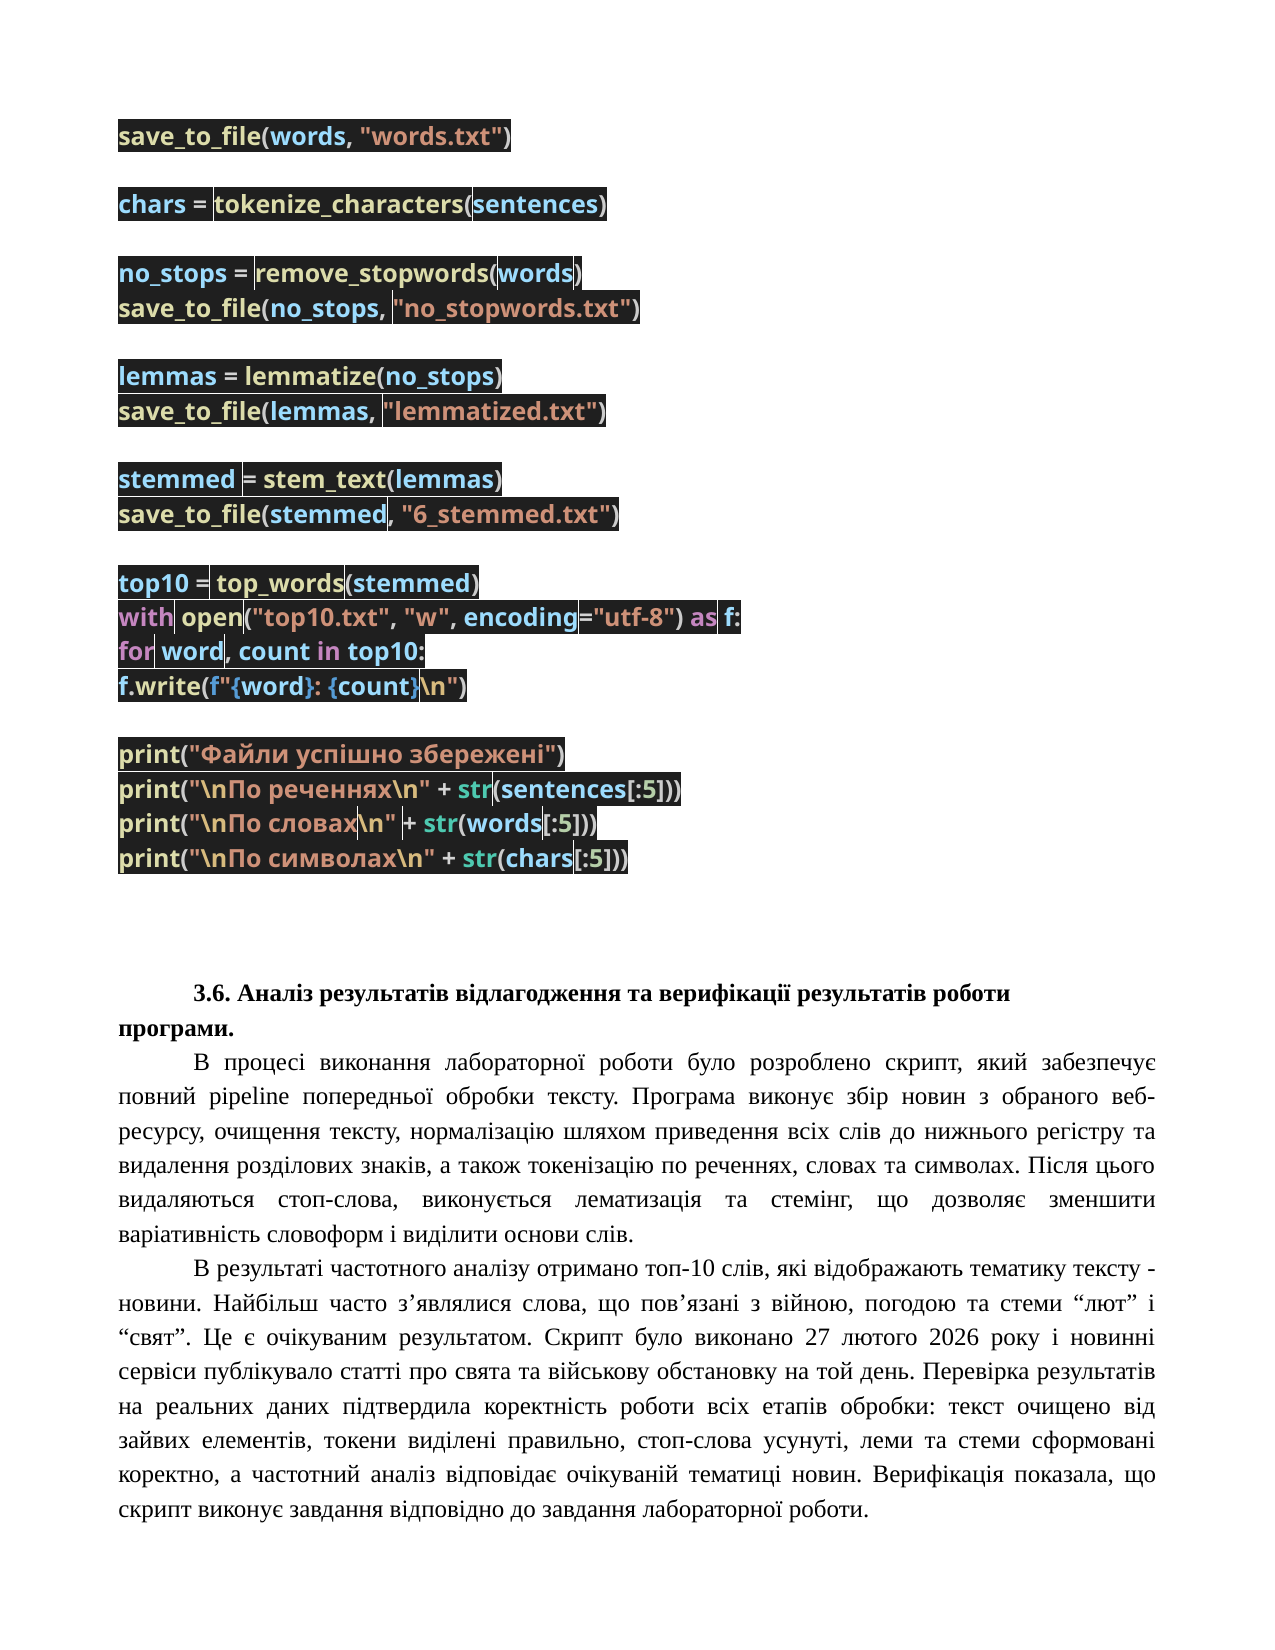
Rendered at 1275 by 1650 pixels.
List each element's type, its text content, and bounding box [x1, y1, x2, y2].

text top10 = top_words(stemmed) [118, 565, 1157, 599]
text save_to_file(words, "words.txt") [118, 118, 1157, 152]
text save_to_file(lemmas, "lemmatized.txt") [118, 393, 1157, 427]
text for word, count in top10: [118, 634, 1157, 668]
text f.write(f"{word}: {count}\n") [118, 668, 1157, 702]
text print("Файли успішно збережені") [118, 737, 1157, 771]
text В процесі виконання лабораторної роботи було розроблено скрипт, який забезпечує повний pipeline попередньої обробки тексту. Програма виконує збір новин з обраного веб-ресурсу, очищення тексту, нормалізацію шляхом приведення всіх слів до нижнього регістру та видалення розділових знаків, а також токенізацію по реченнях, словах та символах. Після цього видаляються стоп-слова, виконується лематизація та стемінг, що дозволяє зменшити варіативність словоформ і виділити основи слів. [118, 1041, 1157, 1248]
text lemmas = lemmatize(no_stops) [118, 359, 1157, 393]
text В результаті частотного аналізу отримано топ-10 слів, які відображають тематику тексту - новини. Найбільш часто з’являлися слова, що пов’язані з війною, погодою та стеми “лют” і “свят”. Це є очікуваним результатом. Скрипт було виконано 27 лютого 2026 року і новинні сервіси публікувало статті про свята та військову обстановку на той день. Перевірка результатів на реальних даних підтвердила коректність роботи всіх етапів обробки: текст очищено від зайвих елементів, токени виділені правильно, стоп-слова усунуті, леми та стеми сформовані коректно, а частотний аналіз відповідає очікуваній тематиці новин. Верифікація показала, що скрипт виконує завдання відповідно до завдання лабораторної роботи. [118, 1248, 1157, 1523]
text print("\nПо реченнях\n" + str(sentences[:5])) [118, 771, 1157, 806]
text 3.6. Аналіз результатів відлагодження та верифікації результатів роботи [118, 973, 1157, 1007]
text програми. [118, 1007, 1157, 1041]
text stemmed = stem_text(lemmas) [118, 462, 1157, 496]
text save_to_file(no_stops, "no_stopwords.txt") [118, 290, 1157, 324]
text chars = tokenize_characters(sentences) [118, 187, 1157, 221]
text with open("top10.txt", "w", encoding="utf-8") as f: [118, 599, 1157, 634]
text no_stops = remove_stopwords(words) [118, 256, 1157, 290]
text print("\nПо символах\n" + str(chars[:5])) [118, 840, 1157, 874]
text print("\nПо словах\n" + str(words[:5])) [118, 806, 1157, 840]
text save_to_file(stemmed, "6_stemmed.txt") [118, 496, 1157, 531]
